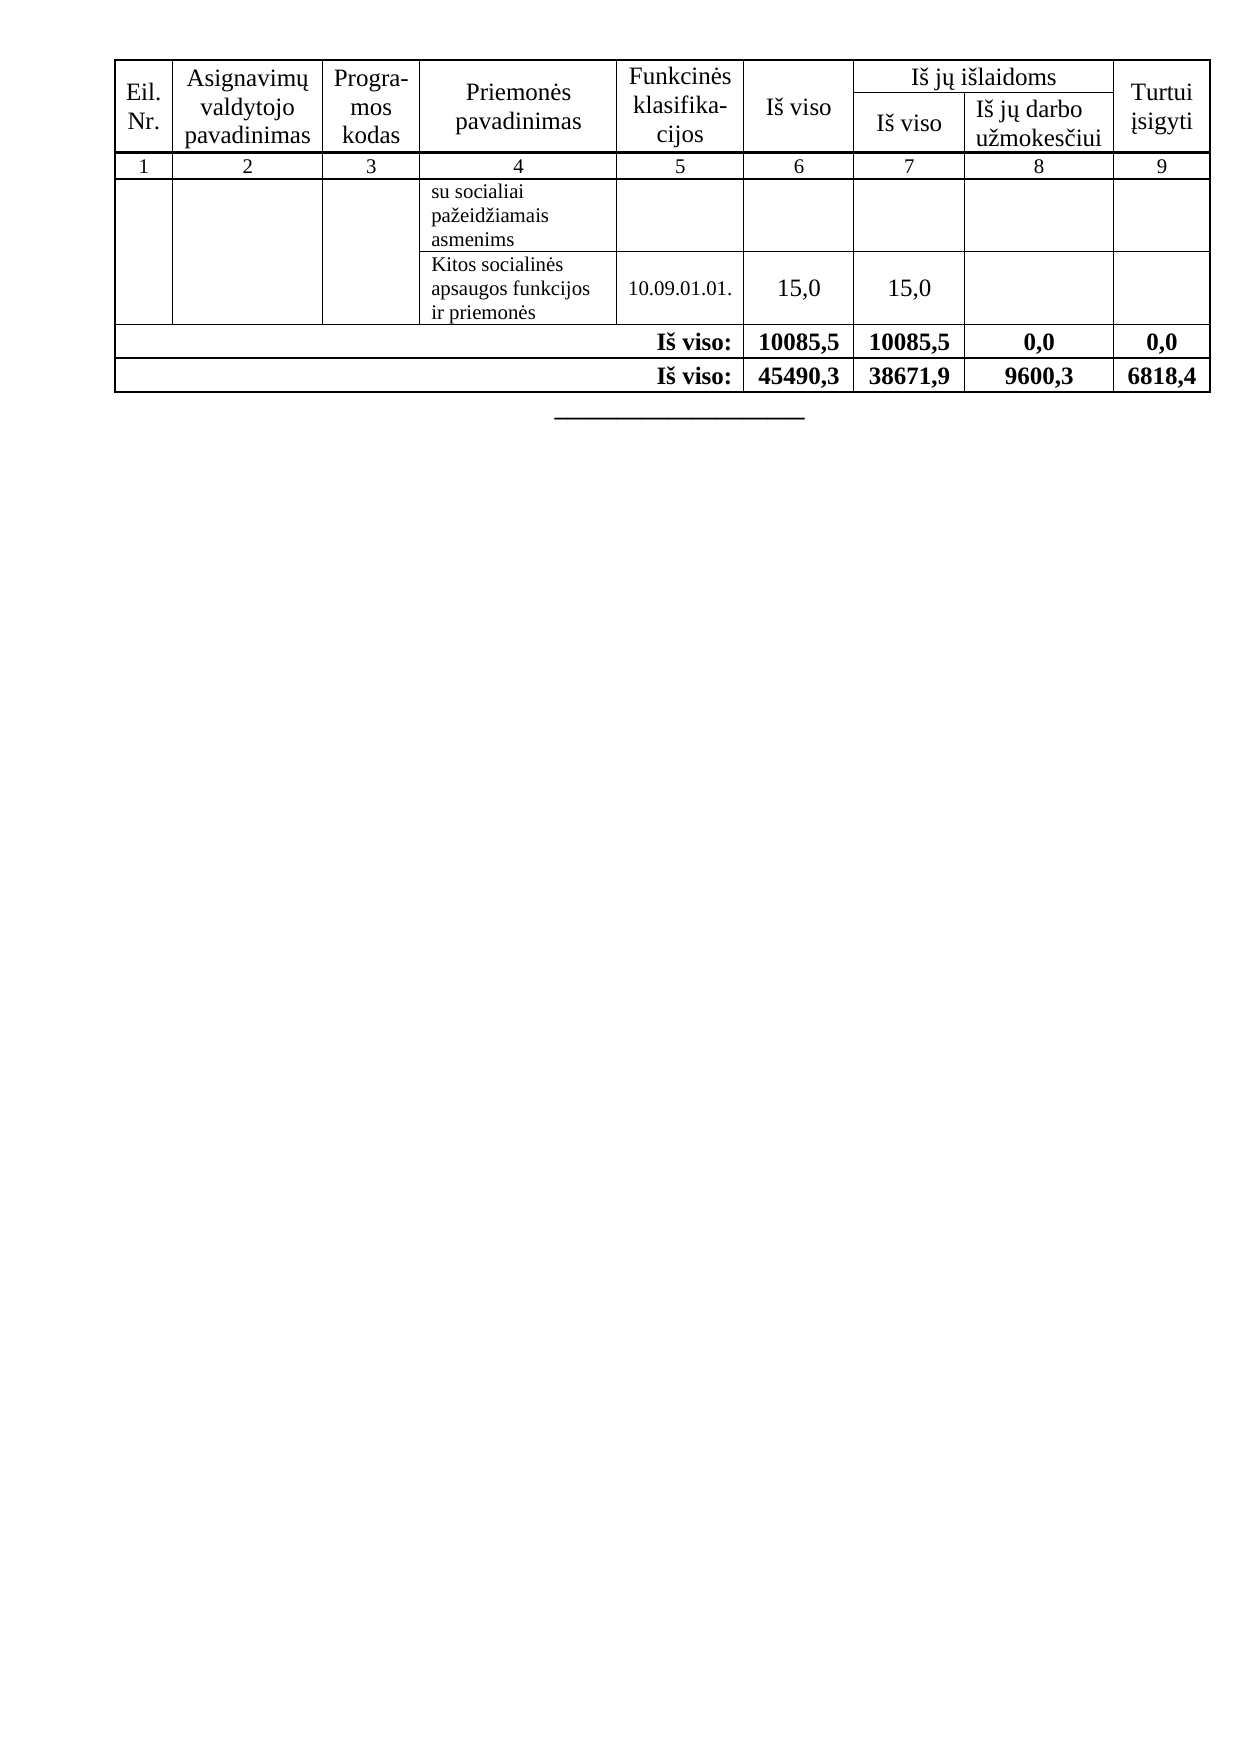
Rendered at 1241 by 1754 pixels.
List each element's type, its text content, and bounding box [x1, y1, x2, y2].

table_cell 10085,5 [744, 325, 853, 357]
table_cell 15,0 [854, 252, 964, 324]
table_cell [744, 180, 853, 251]
table_cell 9600,3 [965, 359, 1113, 391]
table_cell 15,0 [744, 252, 853, 324]
table_cell Iš viso [854, 93, 964, 151]
table_cell [854, 180, 964, 251]
table_cell 45490,3 [744, 359, 853, 391]
table_cell [965, 180, 1113, 251]
table_cell 38671,9 [854, 359, 964, 391]
table_cell [965, 252, 1113, 324]
table_header Iš jų išlaidoms [854, 61, 1113, 92]
table_header Funkcinės klasifika-cijos kodas [617, 61, 743, 151]
table_cell 2 [173, 154, 322, 178]
table_cell 1 [116, 154, 172, 178]
table_cell 10.09.01.01. [617, 252, 743, 324]
table_cell 6818,4 [1114, 359, 1209, 391]
table_cell Kitos socialinės apsaugos funkcijos ir priemonės [420, 252, 616, 324]
table_header Asignavimų valdytojo pavadinimas [173, 61, 322, 151]
table_cell 6 [744, 154, 853, 178]
table_cell 5 [617, 154, 743, 178]
table_cell Iš viso: [116, 359, 743, 391]
table_cell 3 [323, 154, 419, 178]
table_cell 0,0 [965, 325, 1113, 357]
table_cell [1114, 252, 1209, 324]
table_cell Iš viso: [116, 325, 743, 357]
table_header Turtui įsigyti [1114, 61, 1209, 151]
table_cell [173, 180, 322, 324]
table_cell [617, 180, 743, 251]
table_header Priemonės pavadinimas [420, 61, 616, 151]
table_cell 8 [965, 154, 1113, 178]
table_cell [116, 180, 172, 324]
table_header Iš viso [744, 61, 853, 151]
table_cell 7 [854, 154, 964, 178]
table_cell [1114, 180, 1209, 251]
table_cell su socialiai pažeidžiamais asmenims [420, 180, 616, 251]
table_header Eil. Nr. [116, 61, 172, 151]
table_cell Iš jų darbo užmokesčiui [965, 93, 1113, 151]
table_cell 0,0 [1114, 325, 1209, 357]
table_cell 9 [1114, 154, 1209, 178]
table_cell 10085,5 [854, 325, 964, 357]
table_header Progra-mos kodas [323, 61, 419, 151]
table_cell 4 [420, 154, 616, 178]
text ____________________ [177, 393, 1181, 422]
table_cell [323, 180, 419, 324]
